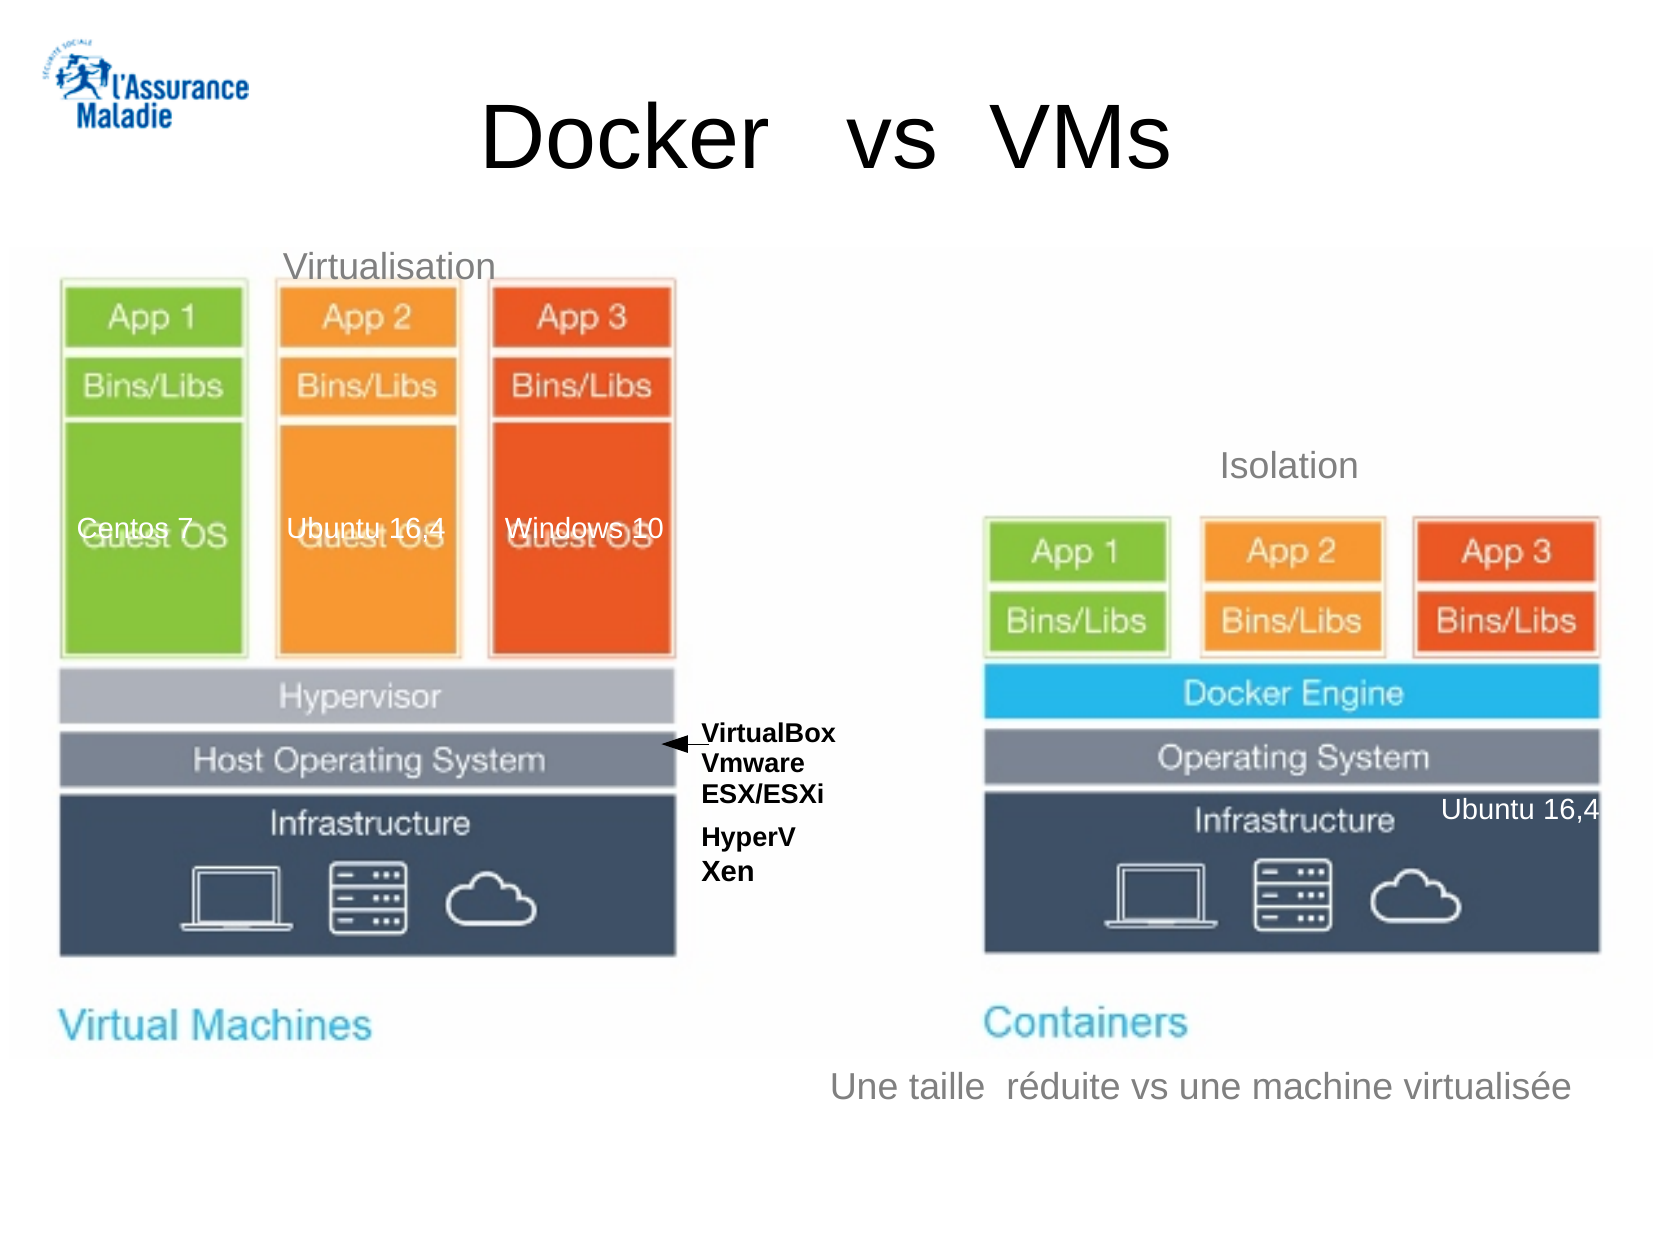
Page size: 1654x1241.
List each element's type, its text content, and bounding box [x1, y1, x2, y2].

picture [21, 35, 249, 130]
title Docker vs VMs [82, 49, 1571, 225]
text_box VirtualBox Vmware ESX/ESXi HyperV Xen [686, 710, 945, 898]
text_box Virtualisation [268, 238, 512, 296]
picture [9, 247, 1654, 1059]
text_box Centos 7 [61, 504, 284, 552]
text_box Isolation [1204, 437, 1374, 494]
text_box Une taille réduite vs une machine virtualisée [814, 1058, 1654, 1158]
text_box Windows 10 [494, 504, 712, 552]
text_box Ubuntu 16,4 [1426, 785, 1648, 834]
text_box Ubuntu 16,4 [284, 504, 494, 552]
